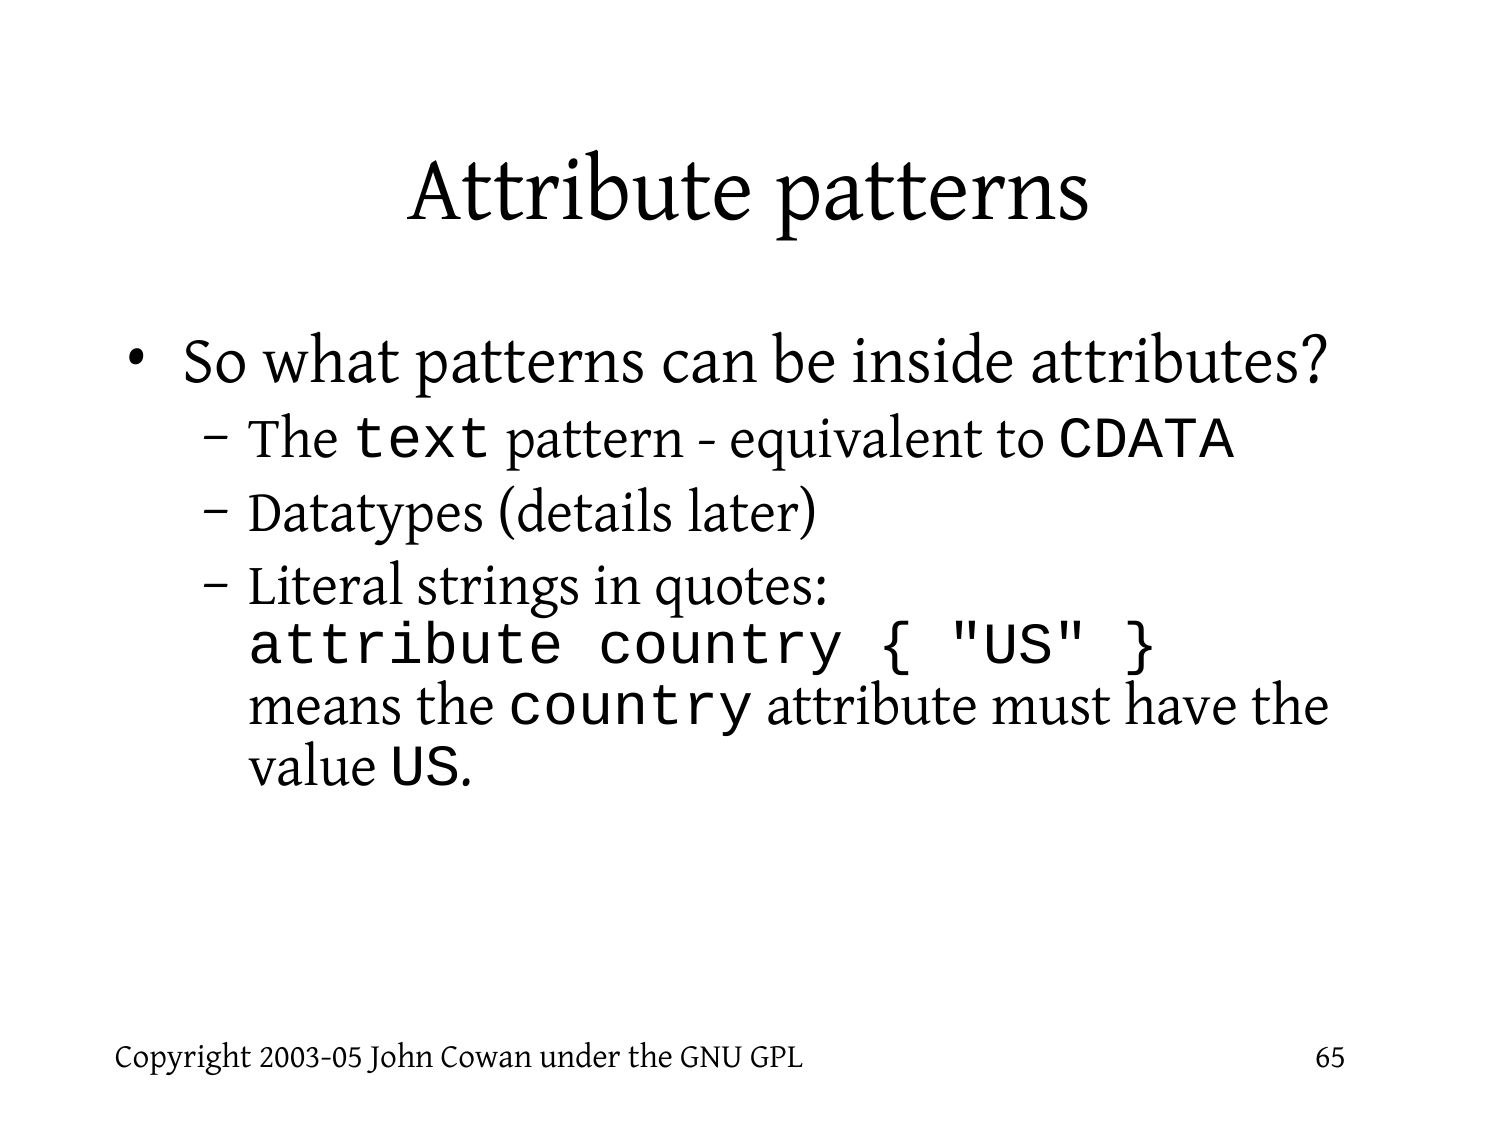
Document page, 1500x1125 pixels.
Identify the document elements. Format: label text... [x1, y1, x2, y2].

list So what patterns can be inside attributes? The text pattern - equivalent to CDATA Datatypes (details later) Literal strings in quotes: attribute country { "US" } means the country attribute must have the value US. [112, 324, 1388, 1059]
title Attribute patterns [112, 99, 1388, 288]
